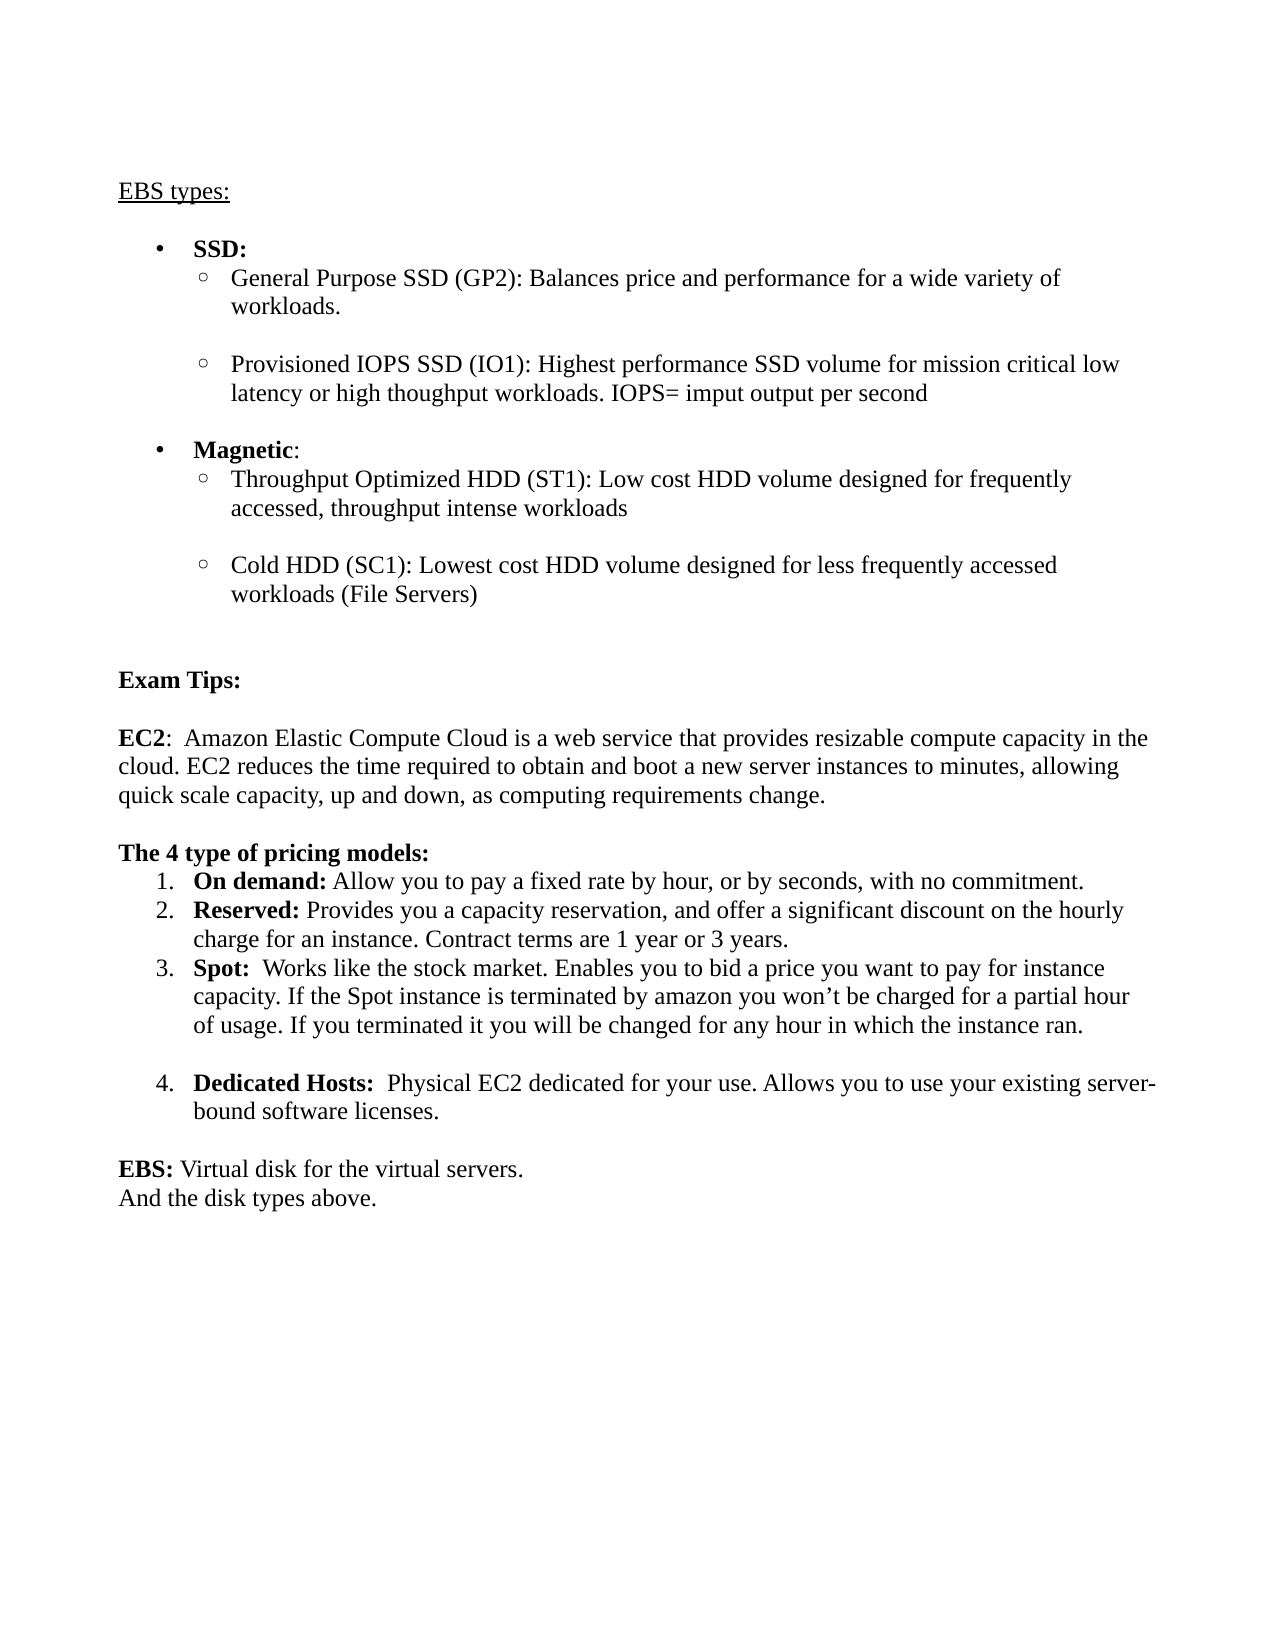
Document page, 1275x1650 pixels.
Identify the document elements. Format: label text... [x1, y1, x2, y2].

text And the disk types above. [118, 1183, 1157, 1211]
list On demand: Allow you to pay a fixed rate by hour, or by seconds, with no commitment. [156, 866, 1157, 895]
list Reserved: Provides you a capacity reservation, and offer a significant discount on the hourly charge for an instance. Contract terms are 1 year or 3 years. [156, 895, 1157, 953]
text The 4 type of pricing models: [118, 838, 1157, 866]
list Provisioned IOPS SSD (IO1): Highest performance SSD volume for mission critical low latency or high thoughput workloads. IOPS= imput output per second [193, 349, 1157, 406]
list Cold HDD (SC1): Lowest cost HDD volume designed for less frequently accessed workloads (File Servers) [193, 550, 1157, 608]
text Exam Tips: [118, 665, 1157, 694]
text EBS types: [118, 176, 1157, 205]
list Magnetic: [156, 435, 1157, 464]
text EBS: Virtual disk for the virtual servers. [118, 1154, 1157, 1183]
list General Purpose SSD (GP2): Balances price and performance for a wide variety of workloads. [193, 263, 1157, 320]
text EC2: Amazon Elastic Compute Cloud is a web service that provides resizable compute capacity in the cloud. EC2 reduces the time required to obtain and boot a new server instances to minutes, allowing quick scale capacity, up and down, as computing requirements change. [118, 723, 1157, 809]
list Throughput Optimized HDD (ST1): Low cost HDD volume designed for frequently accessed, throughput intense workloads [193, 464, 1157, 521]
list Spot: Works like the stock market. Enables you to bid a price you want to pay for instance capacity. If the Spot instance is terminated by amazon you won’t be charged for a partial hour of usage. If you terminated it you will be changed for any hour in which the instance ran. [156, 953, 1157, 1039]
list Dedicated Hosts: Physical EC2 dedicated for your use. Allows you to use your existing server-bound software licenses. [156, 1068, 1157, 1125]
list SSD: [156, 234, 1157, 263]
